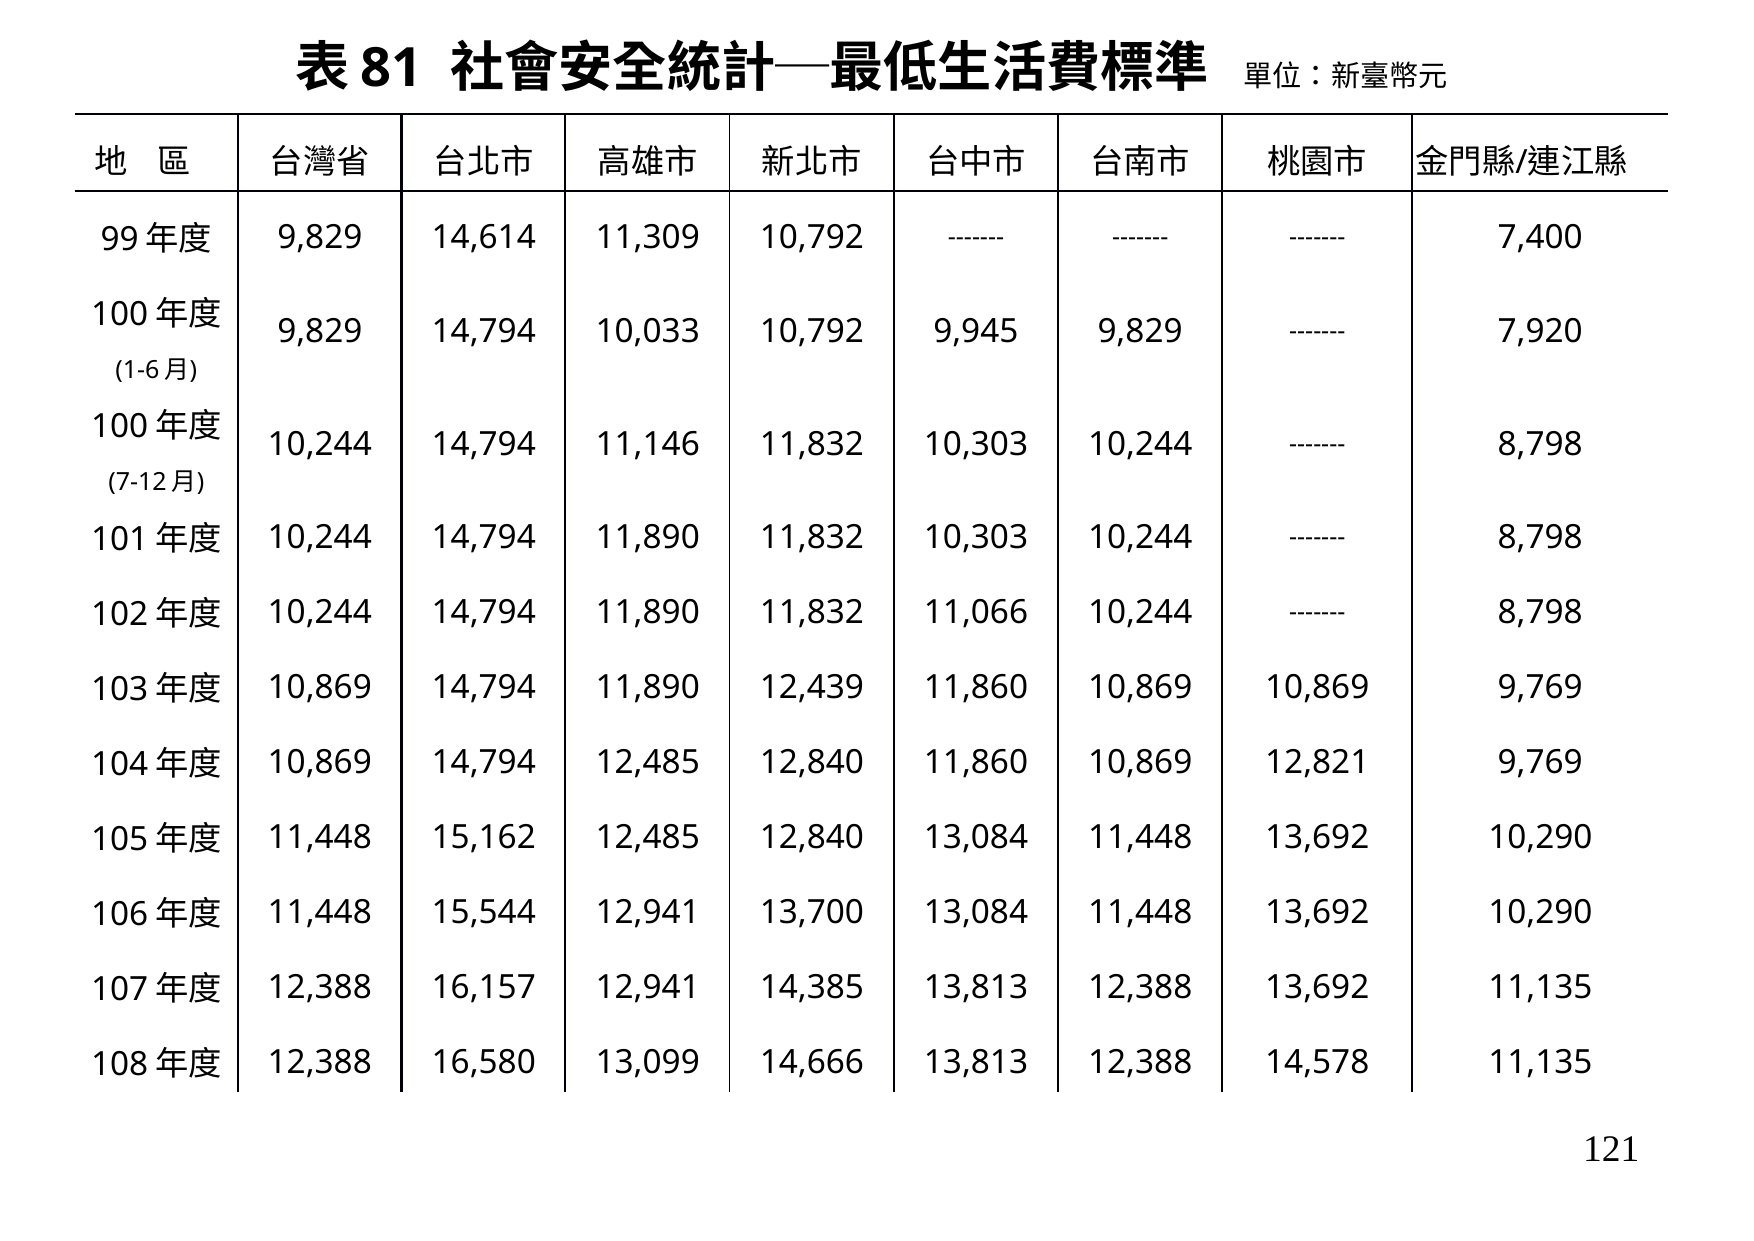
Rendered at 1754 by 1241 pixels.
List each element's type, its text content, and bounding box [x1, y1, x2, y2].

table_cell 106年度 [75, 867, 237, 942]
table_cell 11,448 [239, 867, 400, 942]
text 表81 社會安全統計─最低生活費標準 單位：新臺幣元 [103, 1, 1639, 113]
table_cell 13,813 [895, 942, 1057, 1017]
table_cell 10,303 [895, 380, 1057, 492]
table_cell ------- [1223, 380, 1411, 492]
table_cell ------- [895, 192, 1057, 267]
table_cell 10,869 [1059, 642, 1221, 717]
table_cell 14,385 [730, 942, 893, 1017]
table_cell 12,388 [1059, 942, 1221, 1017]
table_cell 13,692 [1223, 942, 1411, 1017]
table_cell 14,794 [403, 492, 564, 567]
table_cell 108年度 [75, 1017, 237, 1092]
table_cell 12,388 [239, 1017, 400, 1092]
table_cell 14,794 [403, 267, 564, 380]
table_cell 11,309 [566, 192, 729, 267]
table_cell 11,066 [895, 567, 1057, 642]
table_cell 10,792 [730, 192, 893, 267]
table_cell 10,244 [1059, 567, 1221, 642]
table_cell 11,448 [239, 792, 400, 867]
table_cell 10,869 [1223, 642, 1411, 717]
table_cell ------- [1223, 192, 1411, 267]
table_cell 10,244 [239, 492, 400, 567]
table_cell 99年度 [75, 192, 237, 267]
table_cell 102年度 [75, 567, 237, 642]
table_cell 11,860 [895, 717, 1057, 792]
table_cell 11,832 [730, 492, 893, 567]
table_cell 12,485 [566, 717, 729, 792]
table_cell 15,544 [403, 867, 564, 942]
table_cell 101年度 [75, 492, 237, 567]
table_cell 103年度 [75, 642, 237, 717]
table_cell 104年度 [75, 717, 237, 792]
table_cell 9,829 [239, 267, 400, 380]
table_cell 11,146 [566, 380, 729, 492]
table_cell 14,614 [403, 192, 564, 267]
table_cell 12,388 [1059, 1017, 1221, 1092]
table_cell 12,840 [730, 717, 893, 792]
table_cell ------- [1223, 567, 1411, 642]
table_cell 11,832 [730, 567, 893, 642]
table_cell 10,244 [239, 380, 400, 492]
table_cell 107年度 [75, 942, 237, 1017]
table_cell 10,869 [239, 642, 400, 717]
table_cell 13,813 [895, 1017, 1057, 1092]
table_cell 13,700 [730, 867, 893, 942]
table_header 金門縣/連江縣 [1413, 115, 1668, 190]
table_cell 12,485 [566, 792, 729, 867]
table_cell 11,135 [1413, 1017, 1668, 1092]
table_header 高雄市 [566, 115, 729, 190]
table_cell 13,084 [895, 867, 1057, 942]
table_cell 105年度 [75, 792, 237, 867]
table_cell ------- [1059, 192, 1221, 267]
table_cell 14,578 [1223, 1017, 1411, 1092]
table_cell 8,798 [1413, 567, 1668, 642]
table_cell ------- [1223, 267, 1411, 380]
table_cell 14,794 [403, 567, 564, 642]
table_cell 10,244 [1059, 492, 1221, 567]
table_cell 11,832 [730, 380, 893, 492]
table_cell 15,162 [403, 792, 564, 867]
table_header 台中市 [895, 115, 1057, 190]
table_header 台灣省 [239, 115, 400, 190]
table_cell 100年度 (7-12月) [75, 380, 237, 492]
table_cell 7,920 [1413, 267, 1668, 380]
table_cell 10,303 [895, 492, 1057, 567]
table_cell 11,890 [566, 567, 729, 642]
table_cell 9,769 [1413, 717, 1668, 792]
table_cell 11,448 [1059, 792, 1221, 867]
table_header 台南市 [1059, 115, 1221, 190]
table_cell 10,244 [239, 567, 400, 642]
table_cell 16,157 [403, 942, 564, 1017]
table_cell 9,829 [239, 192, 400, 267]
table_cell 14,794 [403, 717, 564, 792]
table_cell 100年度 (1-6月) [75, 267, 237, 380]
table_cell 16,580 [403, 1017, 564, 1092]
table_cell 10,869 [239, 717, 400, 792]
table_cell 8,798 [1413, 380, 1668, 492]
table_cell 13,084 [895, 792, 1057, 867]
table_cell 14,666 [730, 1017, 893, 1092]
table_cell 11,890 [566, 492, 729, 567]
table_cell 13,692 [1223, 792, 1411, 867]
table_cell 7,400 [1413, 192, 1668, 267]
table_cell 12,941 [566, 942, 729, 1017]
table_cell 11,448 [1059, 867, 1221, 942]
table_cell 11,135 [1413, 942, 1668, 1017]
table_cell 14,794 [403, 642, 564, 717]
table_cell 13,099 [566, 1017, 729, 1092]
table_cell ------- [1223, 492, 1411, 567]
table_cell 12,439 [730, 642, 893, 717]
table_cell 12,821 [1223, 717, 1411, 792]
table_cell 9,945 [895, 267, 1057, 380]
table_cell 12,840 [730, 792, 893, 867]
table_header 桃園市 [1223, 115, 1411, 190]
table_cell 10,869 [1059, 717, 1221, 792]
table_cell 14,794 [403, 380, 564, 492]
table_cell 10,244 [1059, 380, 1221, 492]
table_cell 13,692 [1223, 867, 1411, 942]
table_cell 11,890 [566, 642, 729, 717]
table_cell 10,290 [1413, 867, 1668, 942]
table_cell 12,941 [566, 867, 729, 942]
table_cell 12,388 [239, 942, 400, 1017]
table_cell 10,290 [1413, 792, 1668, 867]
table_cell 9,829 [1059, 267, 1221, 380]
table_cell 8,798 [1413, 492, 1668, 567]
table_header 新北市 [730, 115, 893, 190]
table_cell 11,860 [895, 642, 1057, 717]
table_cell 9,769 [1413, 642, 1668, 717]
table_cell 10,792 [730, 267, 893, 380]
table_header 台北市 [403, 115, 564, 190]
table_header 地 區 [75, 115, 237, 190]
table_cell 10,033 [566, 267, 729, 380]
